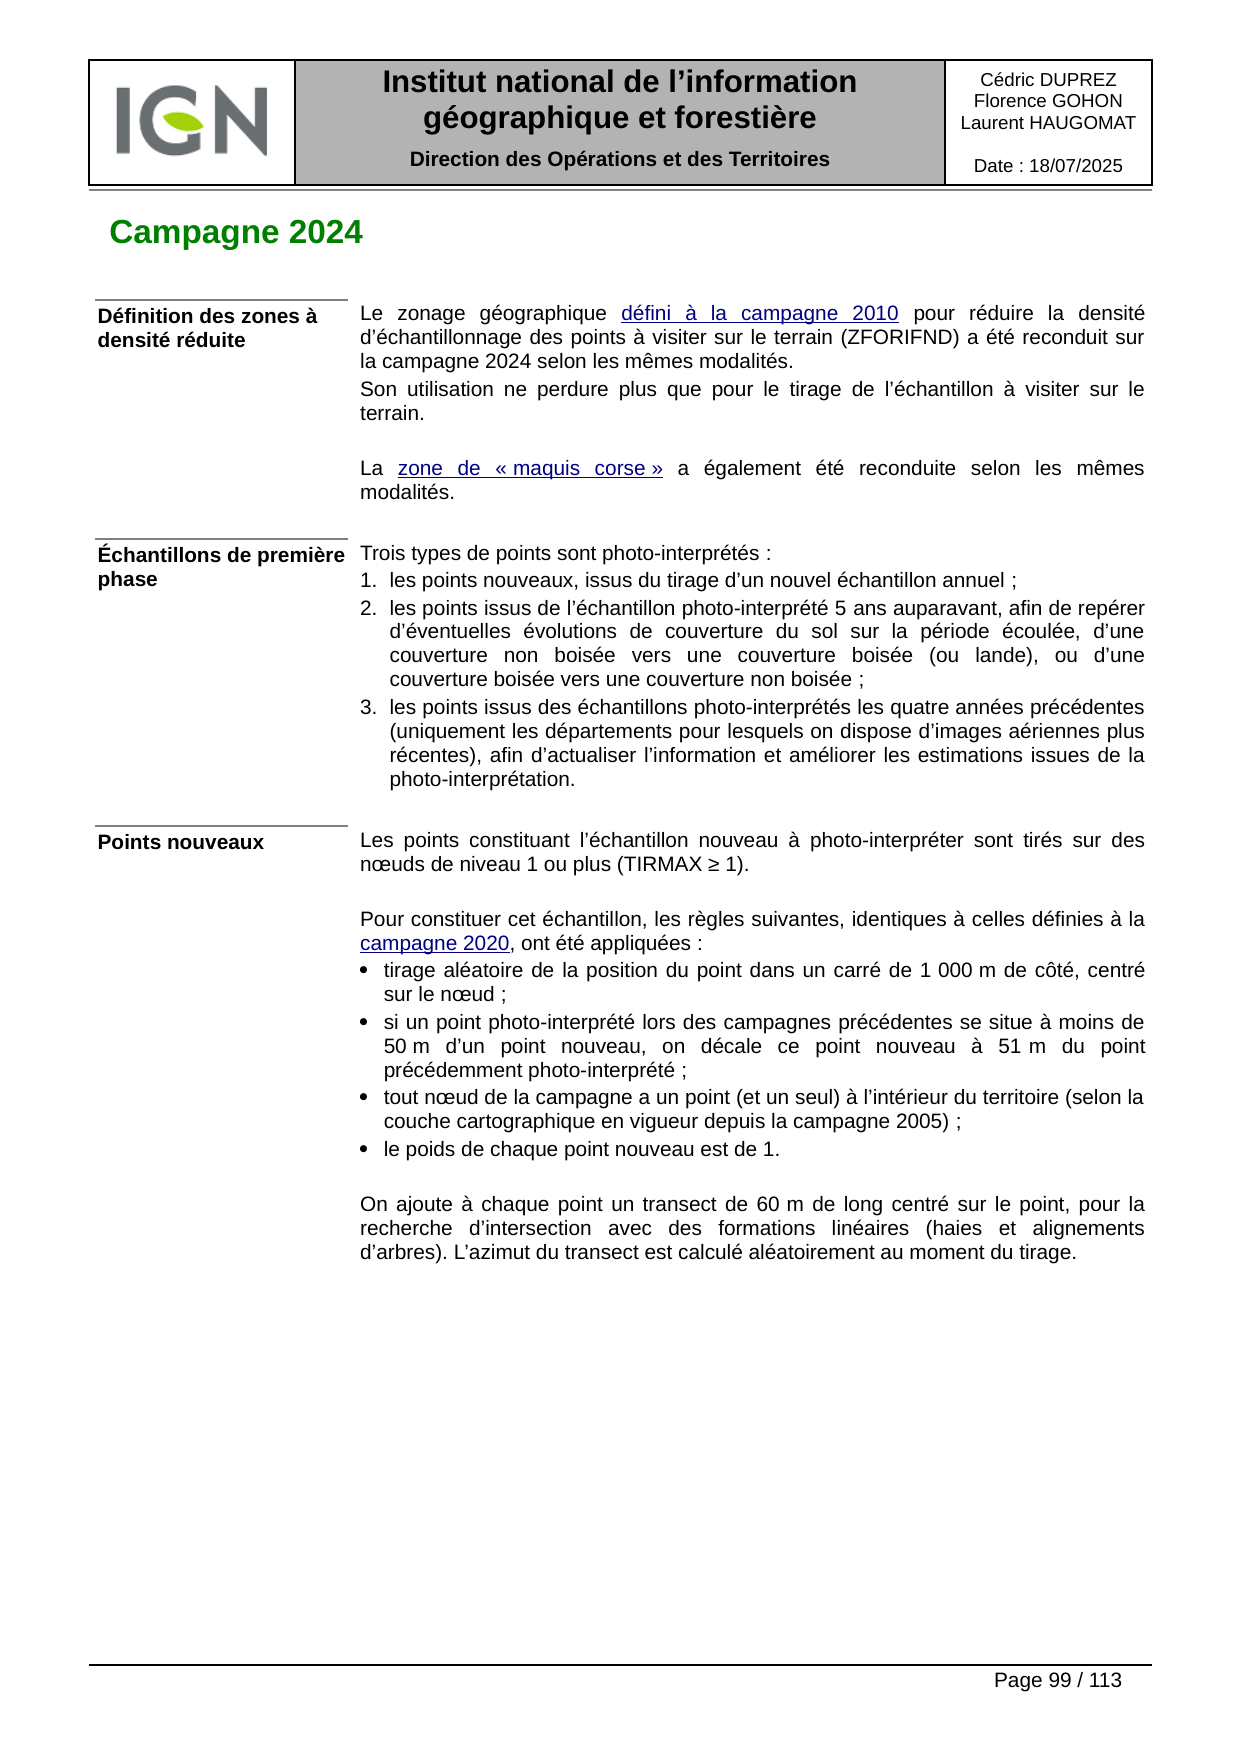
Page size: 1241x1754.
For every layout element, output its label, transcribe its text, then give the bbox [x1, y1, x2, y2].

subtitle Campagne 2024 [88, 190, 1152, 271]
table_cell Points nouveaux [89, 824, 354, 1297]
table_header Définition des zones à densité réduite [89, 298, 354, 537]
table_cell Échantillons de première phase [89, 537, 354, 824]
table_cell Les points constituant l’échantillon nouveau à photo-interpréter sont tirés sur des nœuds de niveau 1 ou plus (TIRMAX ≥ 1). Pour constituer cet échantillon, les règles suivantes, identiques à celles définies à la campagne 2020, ont été appliquées : tirage aléatoire de la position du point dans un carré de 1 000 m de côté, centré sur le nœud ; si un point photo-interprété lors des campagnes précédentes se situe à moins de 50 m d’un point nouveau, on décale ce point nouveau à 51 m du point précédemment photo-interprété ; tout nœud de la campagne a un point (et un seul) à l’intérieur du territoire (selon la couche cartographique en vigueur depuis la campagne 2005) ; le poids de chaque point nouveau est de 1. On ajoute à chaque point un transect de 60 m de long centré sur le point, pour la recherche d’intersection avec des formations linéaires (haies et alignements d’arbres). L’azimut du transect est calculé aléatoirement au moment du tirage. [354, 824, 1152, 1297]
table_cell Trois types de points sont photo-interprétés : les points nouveaux, issus du tirage d’un nouvel échantillon annuel ; les points issus de l’échantillon photo-interprété 5 ans auparavant, afin de repérer d’éventuelles évolutions de couverture du sol sur la période écoulée, d’une couverture non boisée vers une couverture boisée (ou lande), ou d’une couverture boisée vers une couverture non boisée ; les points issus des échantillons photo-interprétés les quatre années précédentes (uniquement les départements pour lesquels on dispose d’images aériennes plus récentes), afin d’actualiser l’information et améliorer les estimations issues de la photo-interprétation. [354, 537, 1152, 824]
picture [91, 62, 293, 180]
table_header Le zonage géographique défini à la campagne 2010 pour réduire la densité d’échantillonnage des points à visiter sur le terrain (ZFORIFND) a été reconduit sur la campagne 2024 selon les mêmes modalités. Son utilisation ne perdure plus que pour le tirage de l’échantillon à visiter sur le terrain. La zone de « maquis corse » a également été reconduite selon les mêmes modalités. [354, 298, 1152, 537]
